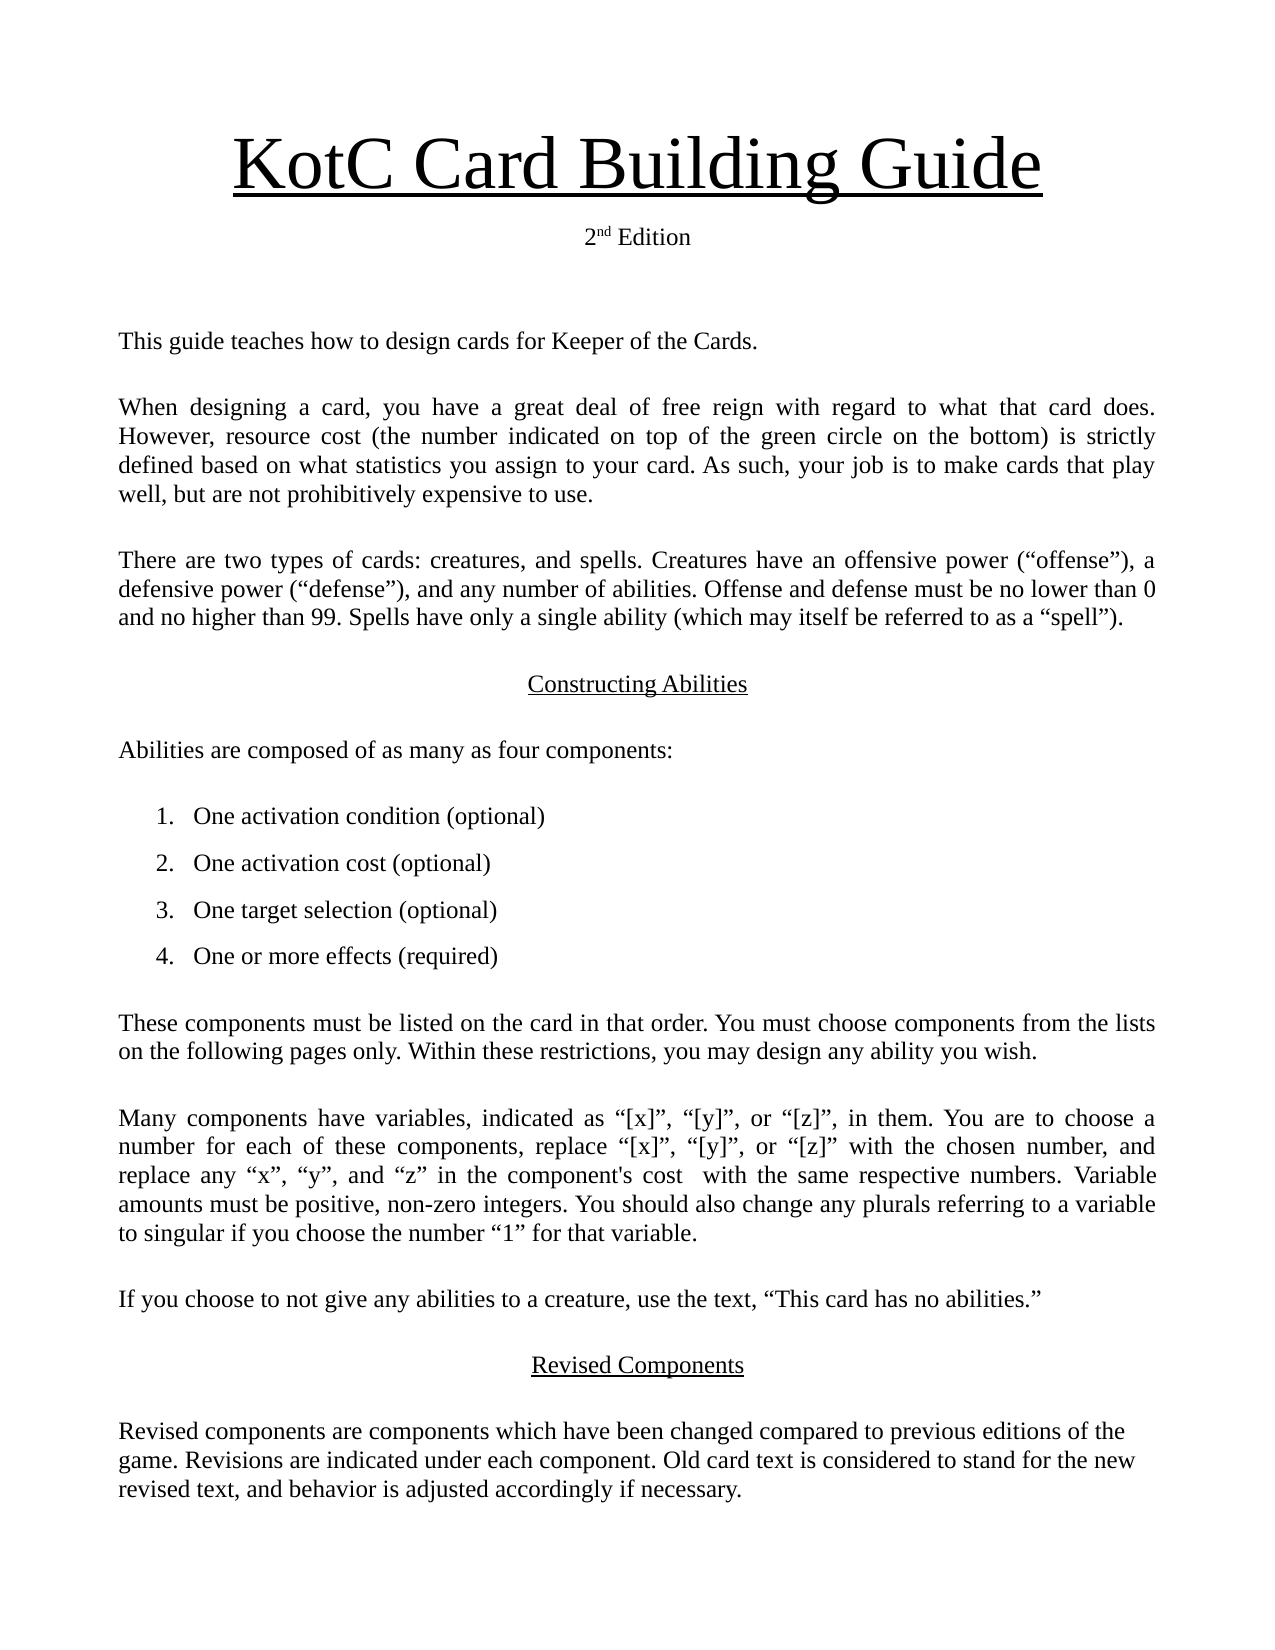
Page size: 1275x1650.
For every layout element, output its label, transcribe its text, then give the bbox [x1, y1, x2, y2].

text Many components have variables, indicated as “[x]”, “[y]”, or “[z]”, in them. You are to choose a number for each of these components, replace “[x]”, “[y]”, or “[z]” with the chosen number, and replace any “x”, “y”, and “z” in the component's cost with the same respective numbers. Variable amounts must be positive, non-zero integers. You should also change any plurals referring to a variable to singular if you choose the number “1” for that variable. [118, 1103, 1157, 1246]
list One or more effects (required) [156, 941, 1157, 970]
text Revised Components [118, 1350, 1157, 1379]
text This guide teaches how to design cards for Keeper of the Cards. [118, 326, 1157, 355]
text There are two types of cards: creatures, and spells. Creatures have an offensive power (“offense”), a defensive power (“defense”), and any number of abilities. Offense and defense must be no lower than 0 and no higher than 99. Spells have only a single ability (which may itself be referred to as a “spell”). [118, 545, 1157, 631]
text These components must be listed on the card in that order. You must choose components from the lists on the following pages only. Within these restrictions, you may design any ability you wish. [118, 1008, 1157, 1065]
list One activation cost (optional) [156, 848, 1157, 877]
text Abilities are composed of as many as four components: [118, 735, 1157, 764]
text Revised components are components which have been changed compared to previous editions of the game. Revisions are indicated under each component. Old card text is considered to stand for the new revised text, and behavior is adjusted accordingly if necessary. [118, 1416, 1157, 1503]
text If you choose to not give any abilities to a creature, use the text, “This card has no abilities.” [118, 1284, 1157, 1313]
list One activation condition (optional) [156, 801, 1157, 830]
text Constructing Abilities [118, 669, 1157, 697]
list One target selection (optional) [156, 895, 1157, 923]
text KotC Card Building Guide [118, 118, 1157, 204]
text When designing a card, you have a great deal of free reign with regard to what that card does. However, resource cost (the number indicated on top of the green circle on the bottom) is strictly defined based on what statistics you assign to your card. As such, your job is to make cards that play well, but are not prohibitively expensive to use. [118, 392, 1157, 507]
text 2nd Edition [118, 222, 1157, 251]
